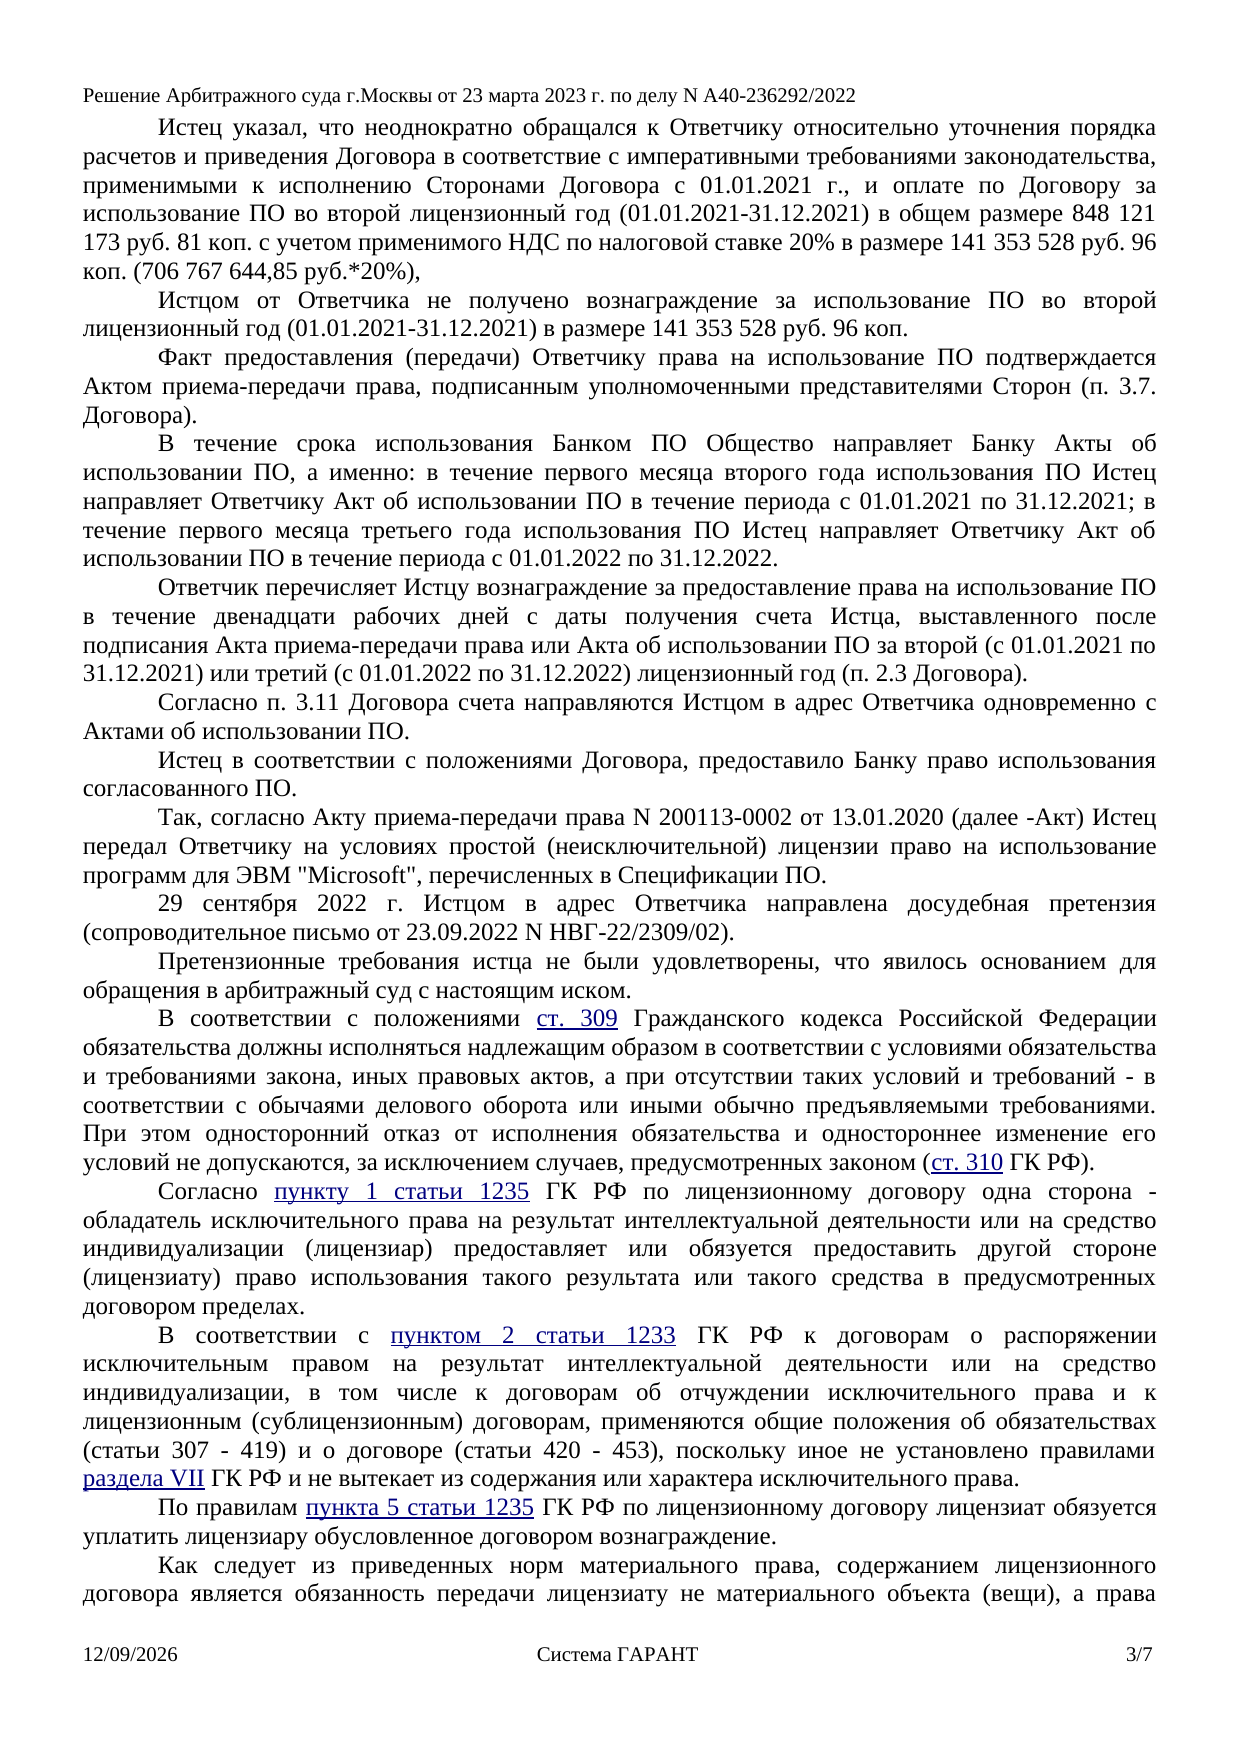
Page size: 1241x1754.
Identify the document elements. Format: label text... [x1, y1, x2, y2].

text Истец указал, что неоднократно обращался к Ответчику относительно уточнения порядка расчетов и приведения Договора в соответствие с императивными требованиями законодательства, применимыми к исполнению Сторонами Договора с 01.01.2021 г., и оплате по Договору за использование ПО во второй лицензионный год (01.01.2021-31.12.2021) в общем размере 848 121 173 руб. 81 коп. с учетом применимого НДС по налоговой ставке 20% в размере 141 353 528 руб. 96 коп. (706 767 644,85 руб.*20%), [83, 112, 1157, 285]
text Как следует из приведенных норм материального права, содержанием лицензионного договора является обязанность передачи лицензиату не материального объекта (вещи), а права [83, 1550, 1157, 1607]
text 29 сентября 2022 г. Истцом в адрес Ответчика направлена досудебная претензия (сопроводительное письмо от 23.09.2022 N НВГ-22/2309/02). [83, 888, 1157, 946]
text Так, согласно Акту приема-передачи права N 200113-0002 от 13.01.2020 (далее -Акт) Истец передал Ответчику на условиях простой (неисключительной) лицензии право на использование программ для ЭВМ "Microsoft", перечисленных в Спецификации ПО. [83, 802, 1157, 888]
text Претензионные требования истца не были удовлетворены, что явилось основанием для обращения в арбитражный суд с настоящим иском. [83, 946, 1157, 1003]
text Факт предоставления (передачи) Ответчику права на использование ПО подтверждается Актом приема-передачи права, подписанным уполномоченными представителями Сторон (п. 3.7. Договора). [83, 342, 1157, 428]
text Ответчик перечисляет Истцу вознаграждение за предоставление права на использование ПО в течение двенадцати рабочих дней с даты получения счета Истца, выставленного после подписания Акта приема-передачи права или Акта об использовании ПО за второй (с 01.01.2021 по 31.12.2021) или третий (с 01.01.2022 по 31.12.2022) лицензионный год (п. 2.3 Договора). [83, 572, 1157, 687]
text В течение срока использования Банком ПО Общество направляет Банку Акты об использовании ПО, а именно: в течение первого месяца второго года использования ПО Истец направляет Ответчику Акт об использовании ПО в течение периода с 01.01.2021 по 31.12.2021; в течение первого месяца третьего года использования ПО Истец направляет Ответчику Акт об использовании ПО в течение периода с 01.01.2022 по 31.12.2022. [83, 428, 1157, 572]
text Истец в соответствии с положениями Договора, предоставило Банку право использования согласованного ПО. [83, 745, 1157, 802]
text По правилам пункта 5 статьи 1235 ГК РФ по лицензионному договору лицензиат обязуется уплатить лицензиару обусловленное договором вознаграждение. [83, 1492, 1157, 1550]
text В соответствии с положениями ст. 309 Гражданского кодекса Российской Федерации обязательства должны исполняться надлежащим образом в соответствии с условиями обязательства и требованиями закона, иных правовых актов, а при отсутствии таких условий и требований - в соответствии с обычаями делового оборота или иными обычно предъявляемыми требованиями. При этом односторонний отказ от исполнения обязательства и одностороннее изменение его условий не допускаются, за исключением случаев, предусмотренных законом (ст. 310 ГК РФ). [83, 1003, 1157, 1176]
text Согласно п. 3.11 Договора счета направляются Истцом в адрес Ответчика одновременно с Актами об использовании ПО. [83, 687, 1157, 745]
text Истцом от Ответчика не получено вознаграждение за использование ПО во второй лицензионный год (01.01.2021-31.12.2021) в размере 141 353 528 руб. 96 коп. [83, 285, 1157, 342]
text В соответствии с пунктом 2 статьи 1233 ГК РФ к договорам о распоряжении исключительным правом на результат интеллектуальной деятельности или на средство индивидуализации, в том числе к договорам об отчуждении исключительного права и к лицензионным (сублицензионным) договорам, применяются общие положения об обязательствах (статьи 307 - 419) и о договоре (статьи 420 - 453), поскольку иное не установлено правилами раздела VII ГК РФ и не вытекает из содержания или характера исключительного права. [83, 1320, 1157, 1492]
text Согласно пункту 1 статьи 1235 ГК РФ по лицензионному договору одна сторона - обладатель исключительного права на результат интеллектуальной деятельности или на средство индивидуализации (лицензиар) предоставляет или обязуется предоставить другой стороне (лицензиату) право использования такого результата или такого средства в предусмотренных договором пределах. [83, 1176, 1157, 1320]
